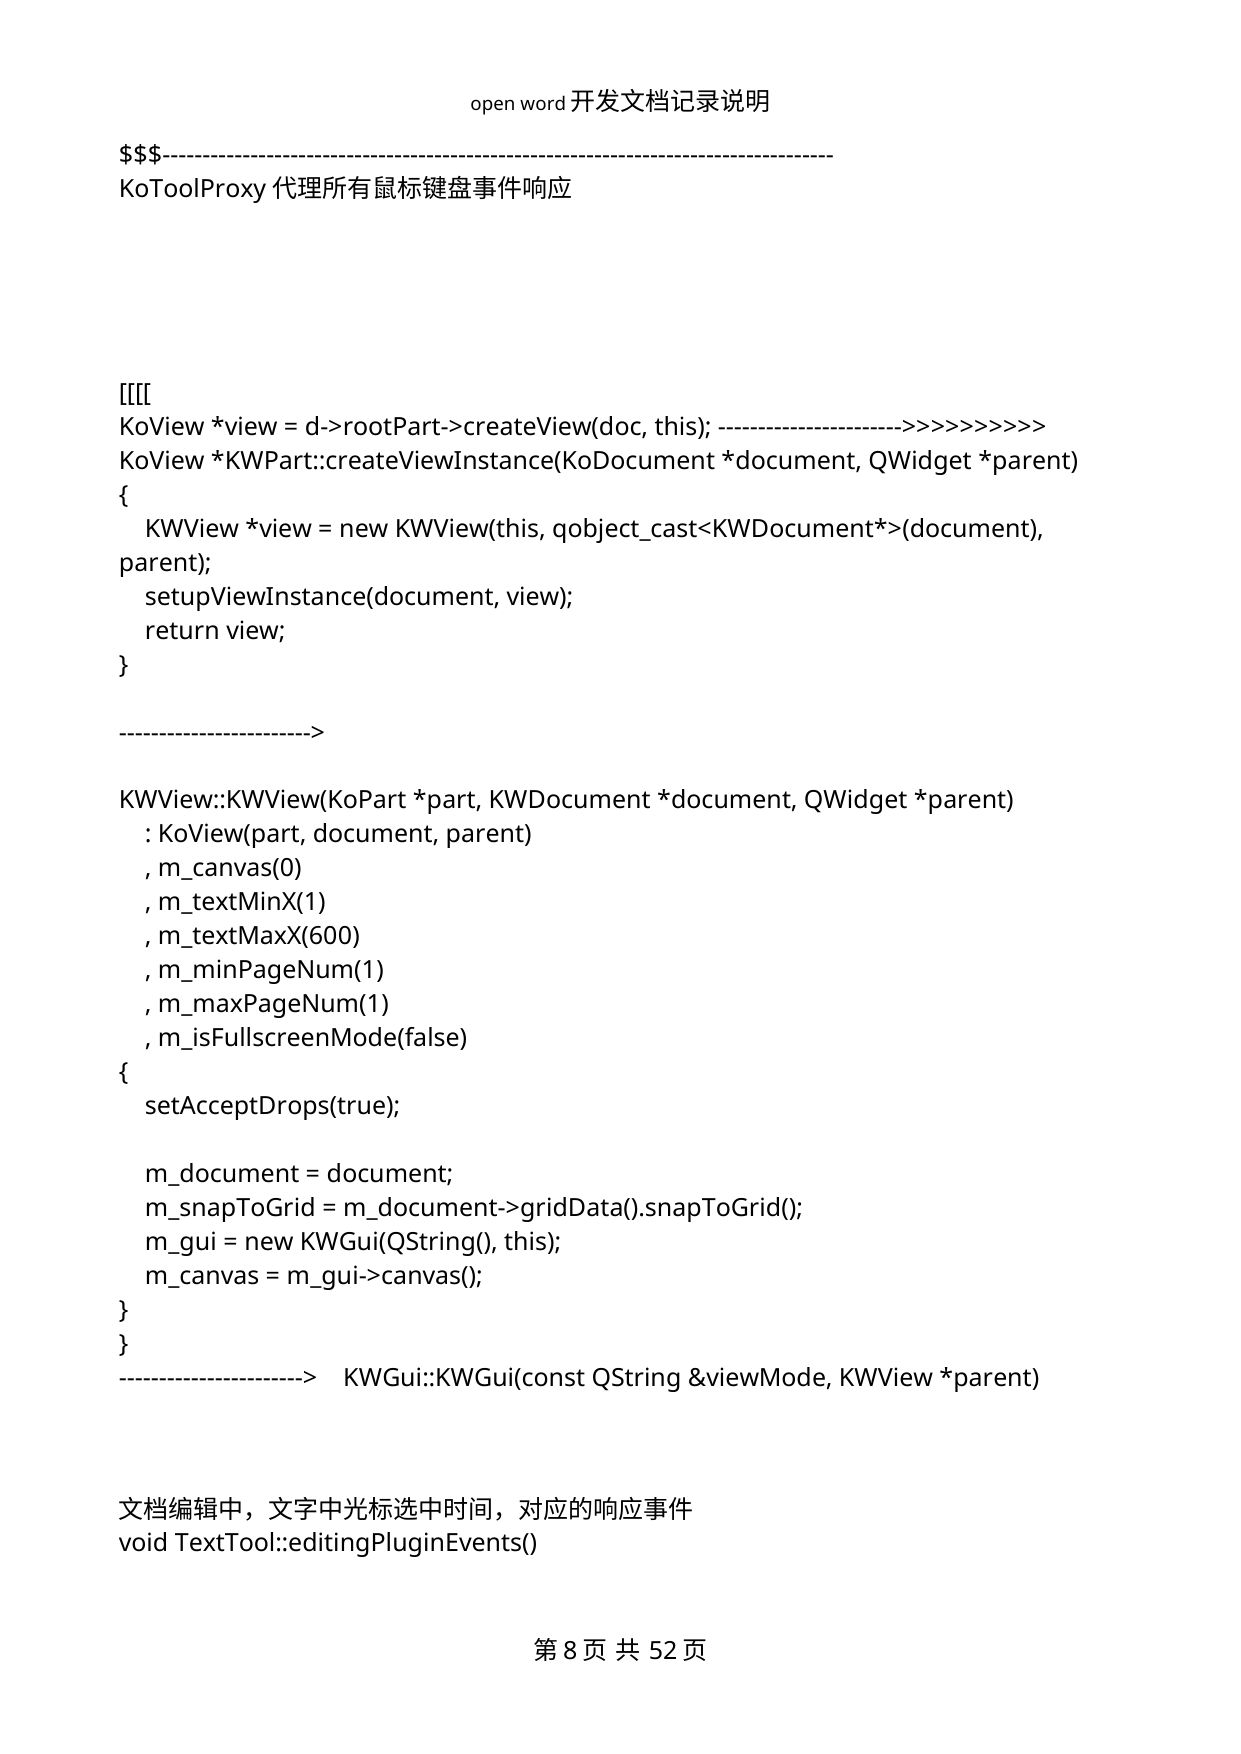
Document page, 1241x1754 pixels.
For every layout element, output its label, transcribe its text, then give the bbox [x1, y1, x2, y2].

text ------------------------> [119, 714, 1121, 748]
text , m_textMinX(1) [119, 884, 1121, 918]
text } [119, 1326, 1121, 1360]
text [[[[ [119, 375, 1121, 409]
text 文档编辑中，文字中光标选中时间，对应的响应事件 [119, 1496, 1121, 1524]
text -----------------------> KWGui::KWGui(const QString &viewMode, KWView *parent) [119, 1360, 1121, 1394]
text , m_isFullscreenMode(false) [119, 1020, 1121, 1054]
text } [119, 647, 1121, 681]
text , m_minPageNum(1) [119, 952, 1121, 986]
text m_gui = new KWGui(QString(), this); [119, 1224, 1121, 1258]
text } [119, 1292, 1121, 1326]
text m_canvas = m_gui->canvas(); [119, 1258, 1121, 1292]
text KWView *view = new KWView(this, qobject_cast<KWDocument*>(document), parent); [119, 511, 1121, 579]
text $$$------------------------------------------------------------------------------------ [119, 137, 1121, 171]
text setupViewInstance(document, view); [119, 579, 1121, 613]
text m_snapToGrid = m_document->gridData().snapToGrid(); [119, 1190, 1121, 1224]
text , m_textMaxX(600) [119, 918, 1121, 952]
text { [119, 1054, 1121, 1088]
text , m_maxPageNum(1) [119, 986, 1121, 1020]
text void TextTool::editingPluginEvents() [119, 1524, 1121, 1558]
text return view; [119, 613, 1121, 647]
text KoView *view = d->rootPart->createView(doc, this); ----------------------->>>>>>>>>> [119, 409, 1121, 443]
text KoToolProxy 代理所有鼠标键盘事件响应 [119, 171, 1121, 205]
text , m_canvas(0) [119, 850, 1121, 884]
text m_document = document; [119, 1156, 1121, 1190]
text KoView *KWPart::createViewInstance(KoDocument *document, QWidget *parent) [119, 443, 1121, 477]
text KWView::KWView(KoPart *part, KWDocument *document, QWidget *parent) [119, 782, 1121, 816]
text { [119, 477, 1121, 511]
text : KoView(part, document, parent) [119, 816, 1121, 850]
text setAcceptDrops(true); [119, 1088, 1121, 1122]
